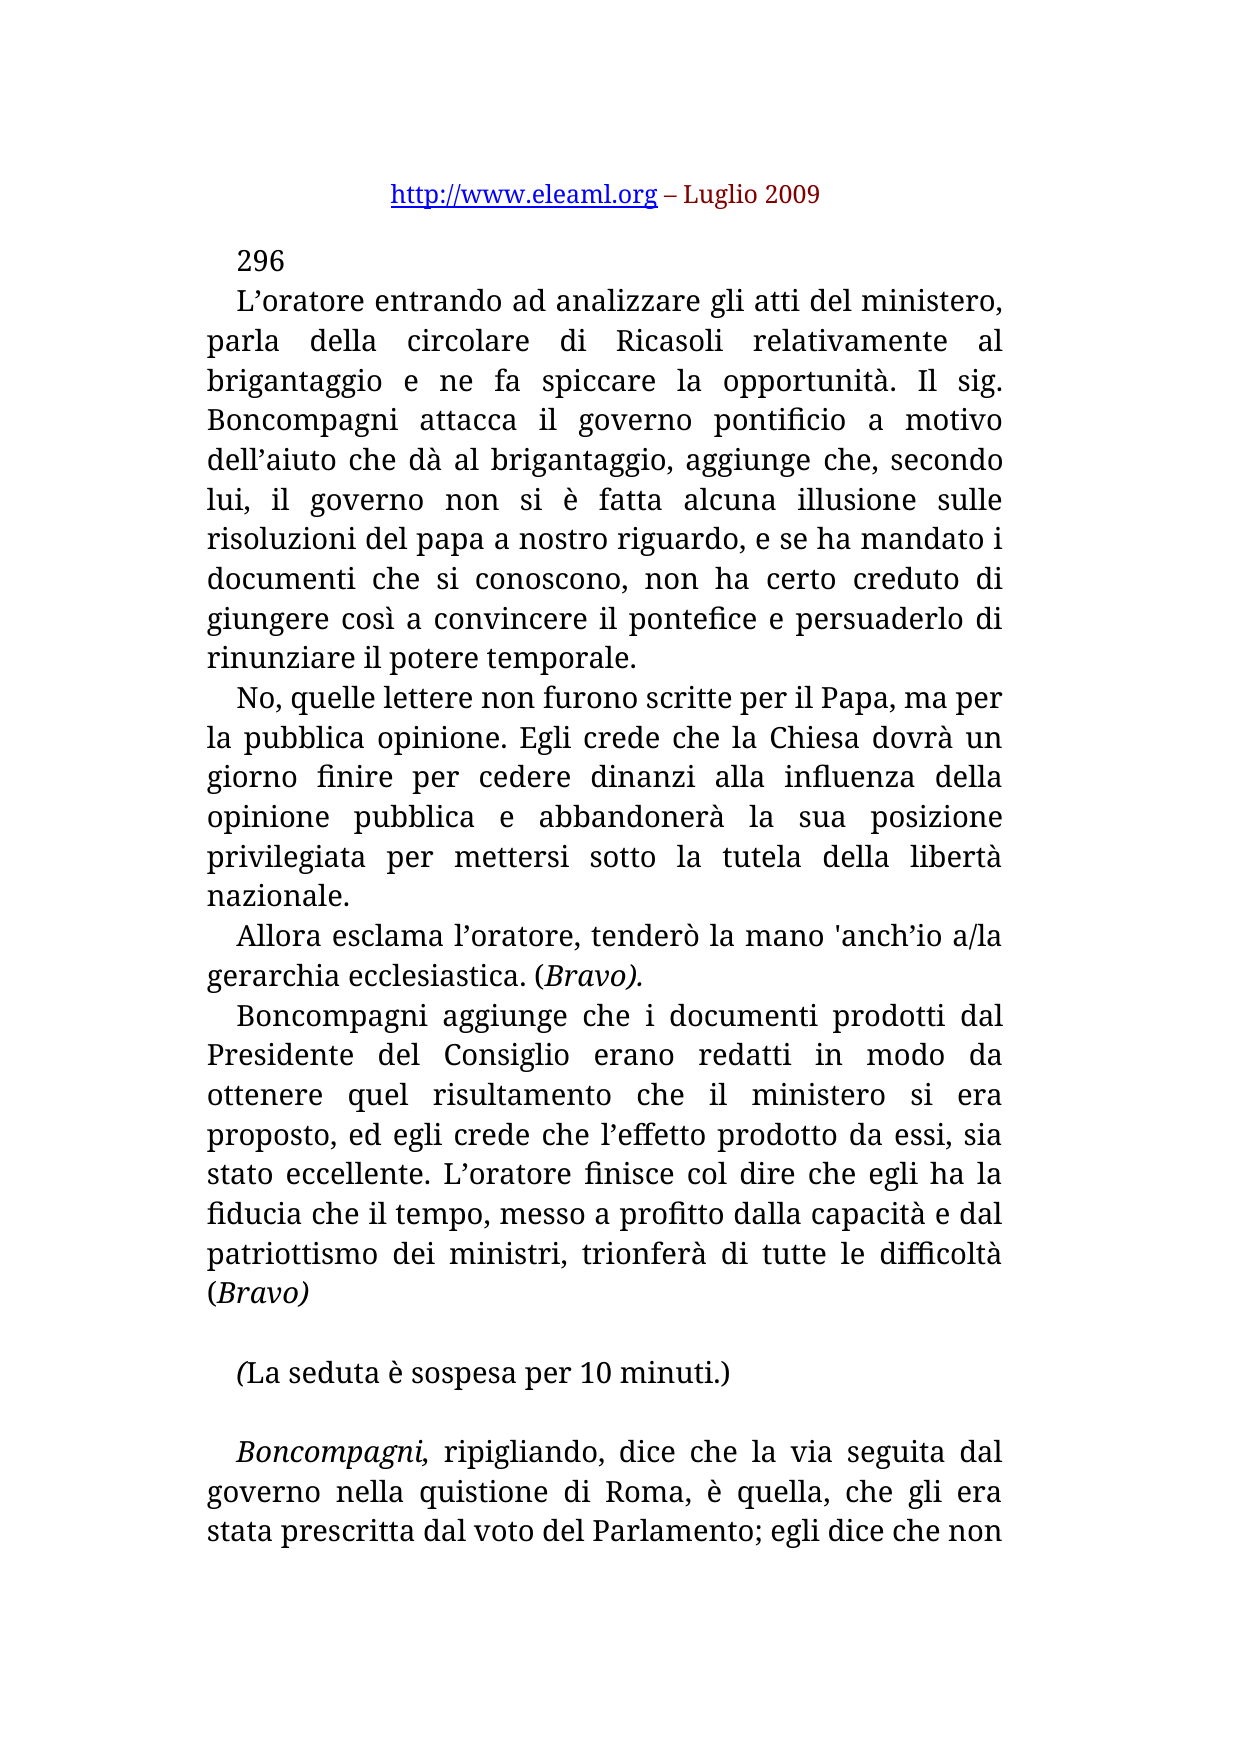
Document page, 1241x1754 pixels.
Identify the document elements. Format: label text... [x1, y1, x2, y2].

text Boncompagni, ripigliando, dice che la via seguita dal governo nella quistione di Roma, è quella, che gli era stata prescritta dal voto del Parlamento; egli dice che non [207, 1431, 1004, 1550]
text 296 [207, 241, 1004, 280]
text L’oratore entrando ad analizzare gli atti del ministero, parla della circolare di Ricasoli relativamente al brigantaggio e ne fa spiccare la opportunità. Il sig. Boncompagni attacca il governo pontificio a motivo dell’aiuto che dà al brigantaggio, aggiunge che, secondo lui, il governo non si è fatta alcuna illusione sulle risoluzioni del papa a nostro riguardo, e se ha mandato i documenti che si conoscono, non ha certo creduto di giungere così a convincere il pontefice e persuaderlo di rinunziare il potere temporale. [207, 280, 1004, 677]
text Boncompagni aggiunge che i documenti prodotti dal Presidente del Consiglio erano redatti in modo da ottenere quel risultamento che il ministero si era proposto, ed egli crede che l’effetto prodotto da essi, sia stato eccellente. L’oratore finisce col dire che egli ha la fiducia che il tempo, messo a profitto dalla capacità e dal patriottismo dei ministri, trionferà di tutte le difficoltà (Bravo) [207, 995, 1004, 1312]
text (La seduta è sospesa per 10 minuti.) [207, 1352, 1004, 1392]
text Allora esclama l’oratore, tenderò la mano 'anch’io a/la gerarchia ecclesiastica. (Bravo). [207, 915, 1004, 995]
text No, quelle lettere non furono scritte per il Papa, ma per la pubblica opinione. Egli crede che la Chiesa dovrà un giorno finire per cedere dinanzi alla influenza della opinione pubblica e abbandonerà la sua posizione privilegiata per mettersi sotto la tutela della libertà nazionale. [207, 677, 1004, 915]
